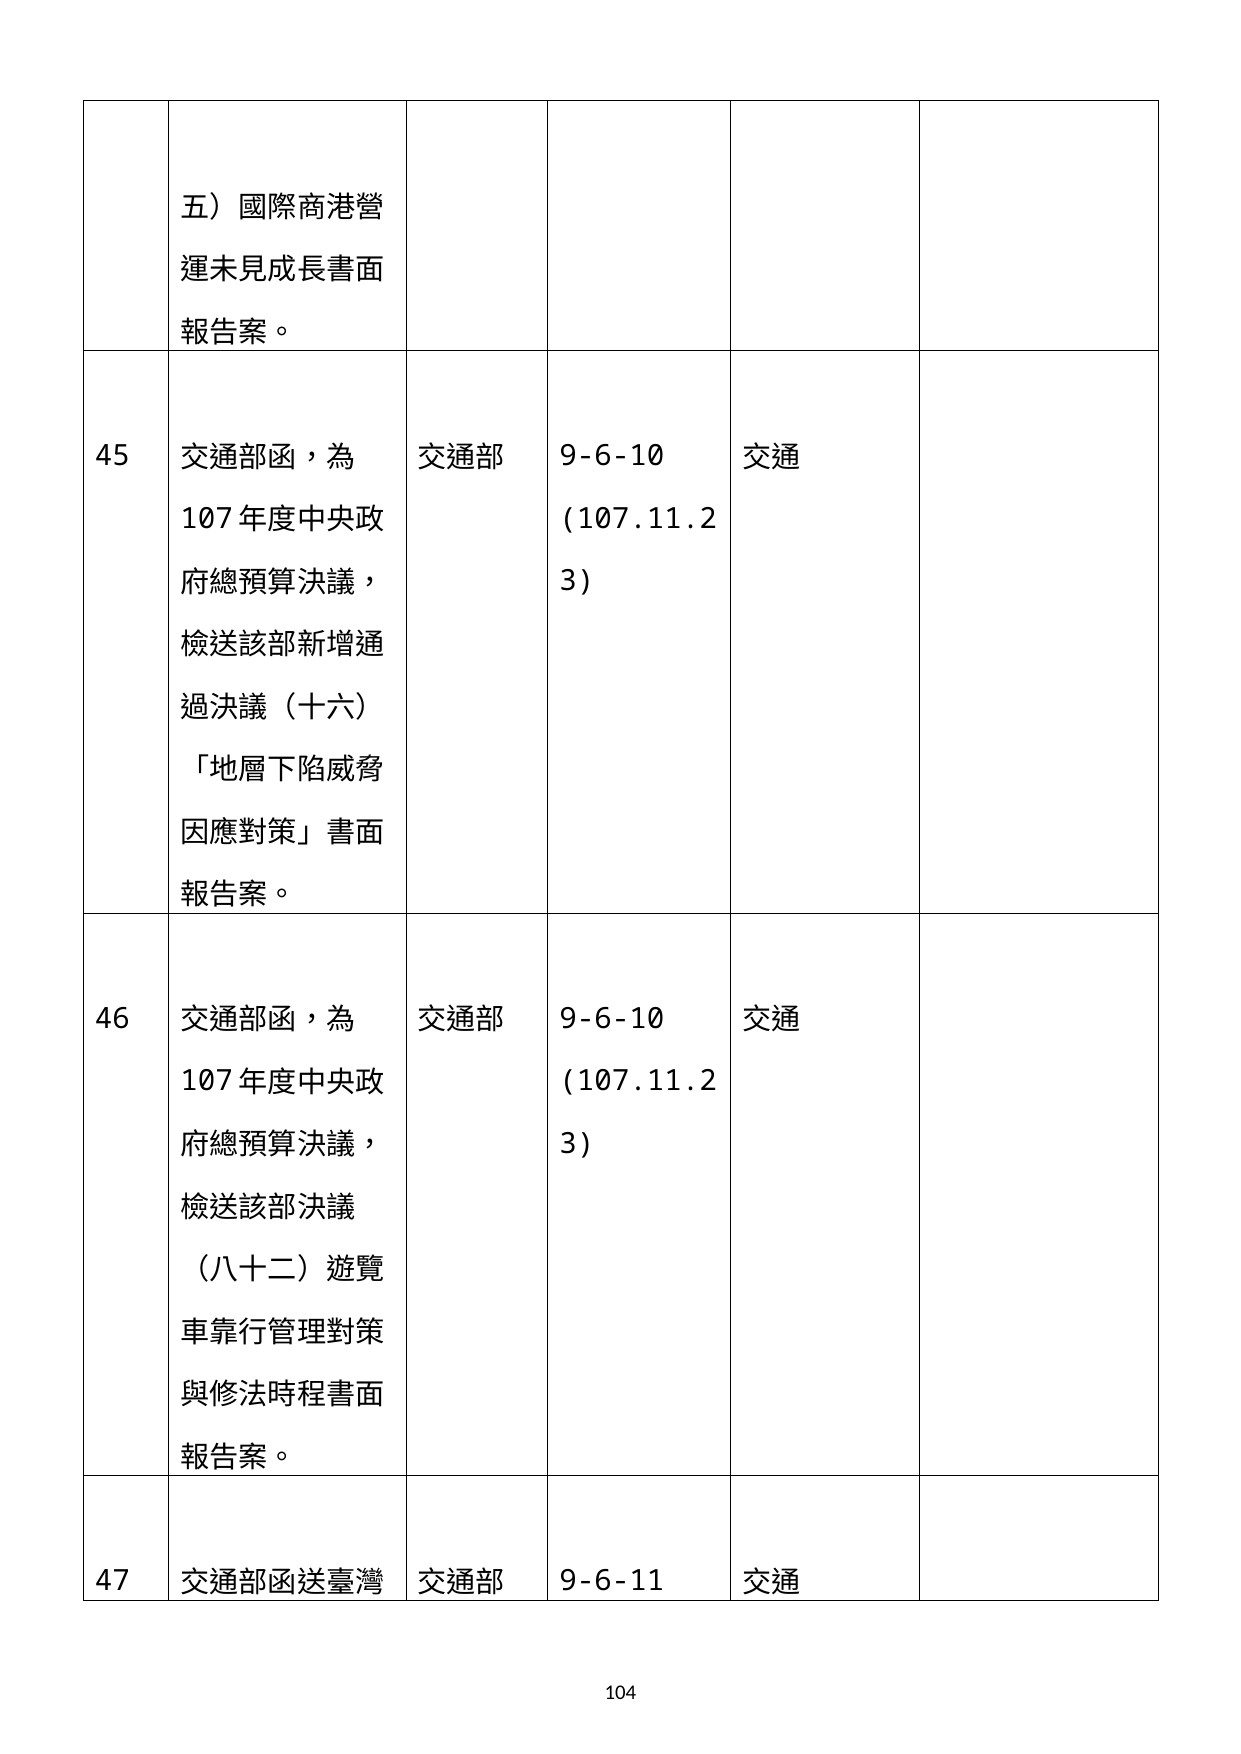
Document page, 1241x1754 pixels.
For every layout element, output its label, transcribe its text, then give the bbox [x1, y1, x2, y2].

table_cell 交通 [731, 351, 919, 913]
table_cell 交通 [731, 914, 919, 1475]
table_cell [731, 101, 919, 350]
table_cell 9-6-10 (107.11.23) [548, 351, 730, 913]
table_cell [920, 351, 1158, 913]
table_cell 47 [84, 1476, 168, 1600]
table_cell [548, 101, 730, 350]
table_cell 交通部函送臺灣 [169, 1476, 406, 1600]
table_cell 交通部函，為107年度中央政府總預算決議，檢送該部新增通過決議（十六）「地層下陷威脅因應對策」書面報告案。 [169, 351, 406, 913]
table_cell [84, 101, 168, 350]
table_cell [920, 914, 1158, 1475]
table_cell 9-6-10 (107.11.23) [548, 914, 730, 1475]
table_cell 交通 [731, 1476, 919, 1600]
table_cell 五）國際商港營運未見成長書面報告案。 [169, 101, 406, 350]
table_cell 46 [84, 914, 168, 1475]
table_cell 交通部 [407, 1476, 547, 1600]
table_cell [920, 101, 1158, 350]
table_cell 45 [84, 351, 168, 913]
table_cell 交通部函，為107年度中央政府總預算決議，檢送該部決議（八十二）遊覽車靠行管理對策與修法時程書面報告案。 [169, 914, 406, 1475]
table_cell 交通部 [407, 351, 547, 913]
table_cell [407, 101, 547, 350]
table_cell 9-6-11 [548, 1476, 730, 1600]
table_cell [920, 1476, 1158, 1600]
table_cell 交通部 [407, 914, 547, 1475]
